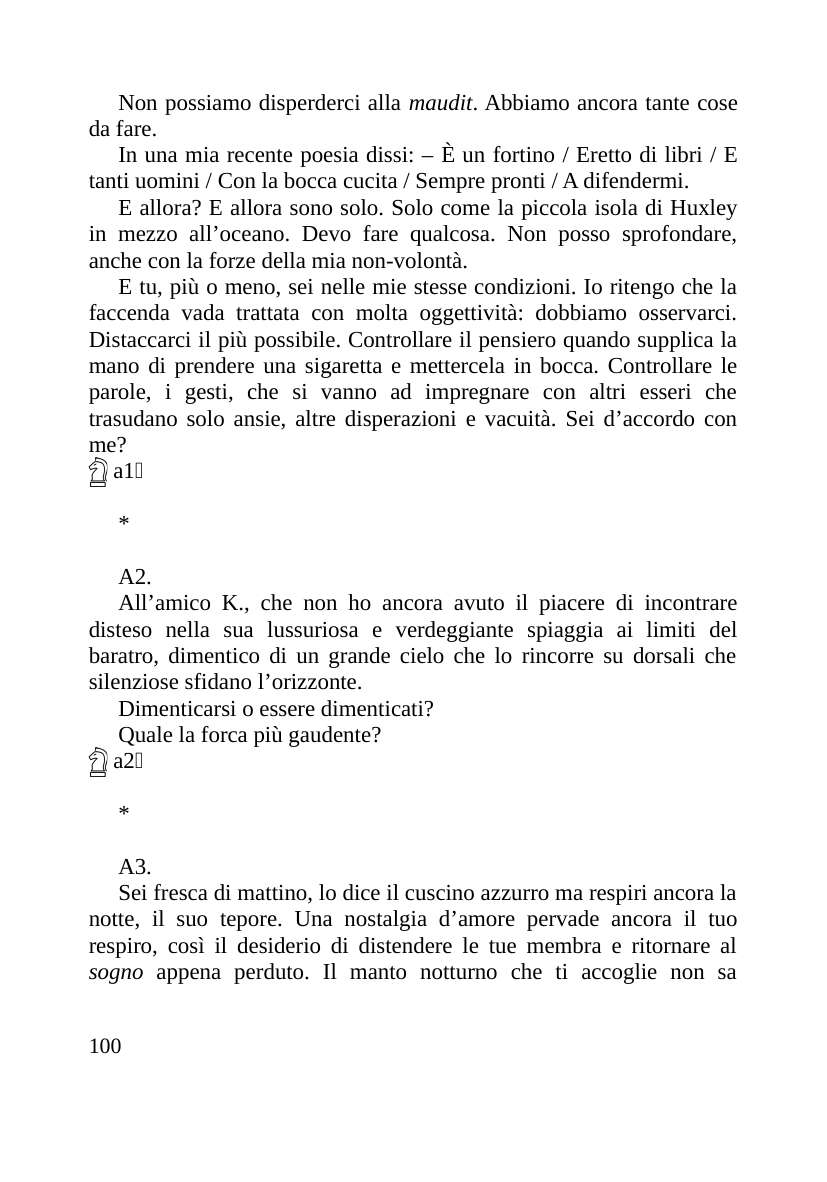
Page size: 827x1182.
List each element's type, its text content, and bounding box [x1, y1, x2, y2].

text A2. [88, 563, 738, 589]
text A3. [88, 853, 738, 879]
text a1g [108, 457, 738, 484]
picture [88, 457, 108, 487]
text * [88, 800, 738, 826]
text Quale la forca più gaudente? [88, 721, 738, 747]
text Sei fresca di mattino, lo dice il cuscino azzurro ma respiri ancora la notte, il suo tepore. Una nostalgia d’amore pervade ancora il tuo respiro, così il desiderio di distendere le tue membra e ritornare al sogno appena perduto. Il manto notturno che ti accoglie non sa [88, 879, 738, 984]
picture [88, 747, 108, 777]
text Non possiamo disperderci alla maudit. Abbiamo ancora tante cose da fare. [88, 88, 738, 141]
text E tu, più o meno, sei nelle mie stesse condizioni. Io ritengo che la faccenda vada trattata con molta oggettività: dobbiamo osservarci. Distaccarci il più possibile. Controllare il pensiero quando supplica la mano di prendere una sigaretta e mettercela in bocca. Controllare le parole, i gesti, che si vanno ad impregnare con altri esseri che trasudano solo ansie, altre disperazioni e vacuità. Sei d’accordo con me? [88, 273, 738, 457]
text * [88, 510, 738, 537]
text Dimenticarsi o essere dimenticati? [88, 695, 738, 721]
text In una mia recente poesia dissi: – è un fortino / Eretto di libri / E tanti uomini / Con la bocca cucita / Sempre pronti / A difendermi. [88, 141, 738, 194]
text a2g [108, 747, 738, 774]
text All’amico K., che non ho ancora avuto il piacere di incontrare disteso nella sua lussuriosa e verdeggiante spiaggia ai limiti del baratro, dimentico di un grande cielo che lo rincorre su dorsali che silenziose sfidano l’orizzonte. [88, 589, 738, 695]
text E allora? E allora sono solo. Solo come la piccola isola di Huxley in mezzo all’oceano. Devo fare qualcosa. Non posso sprofondare, anche con la forze della mia non-volontà. [88, 194, 738, 273]
